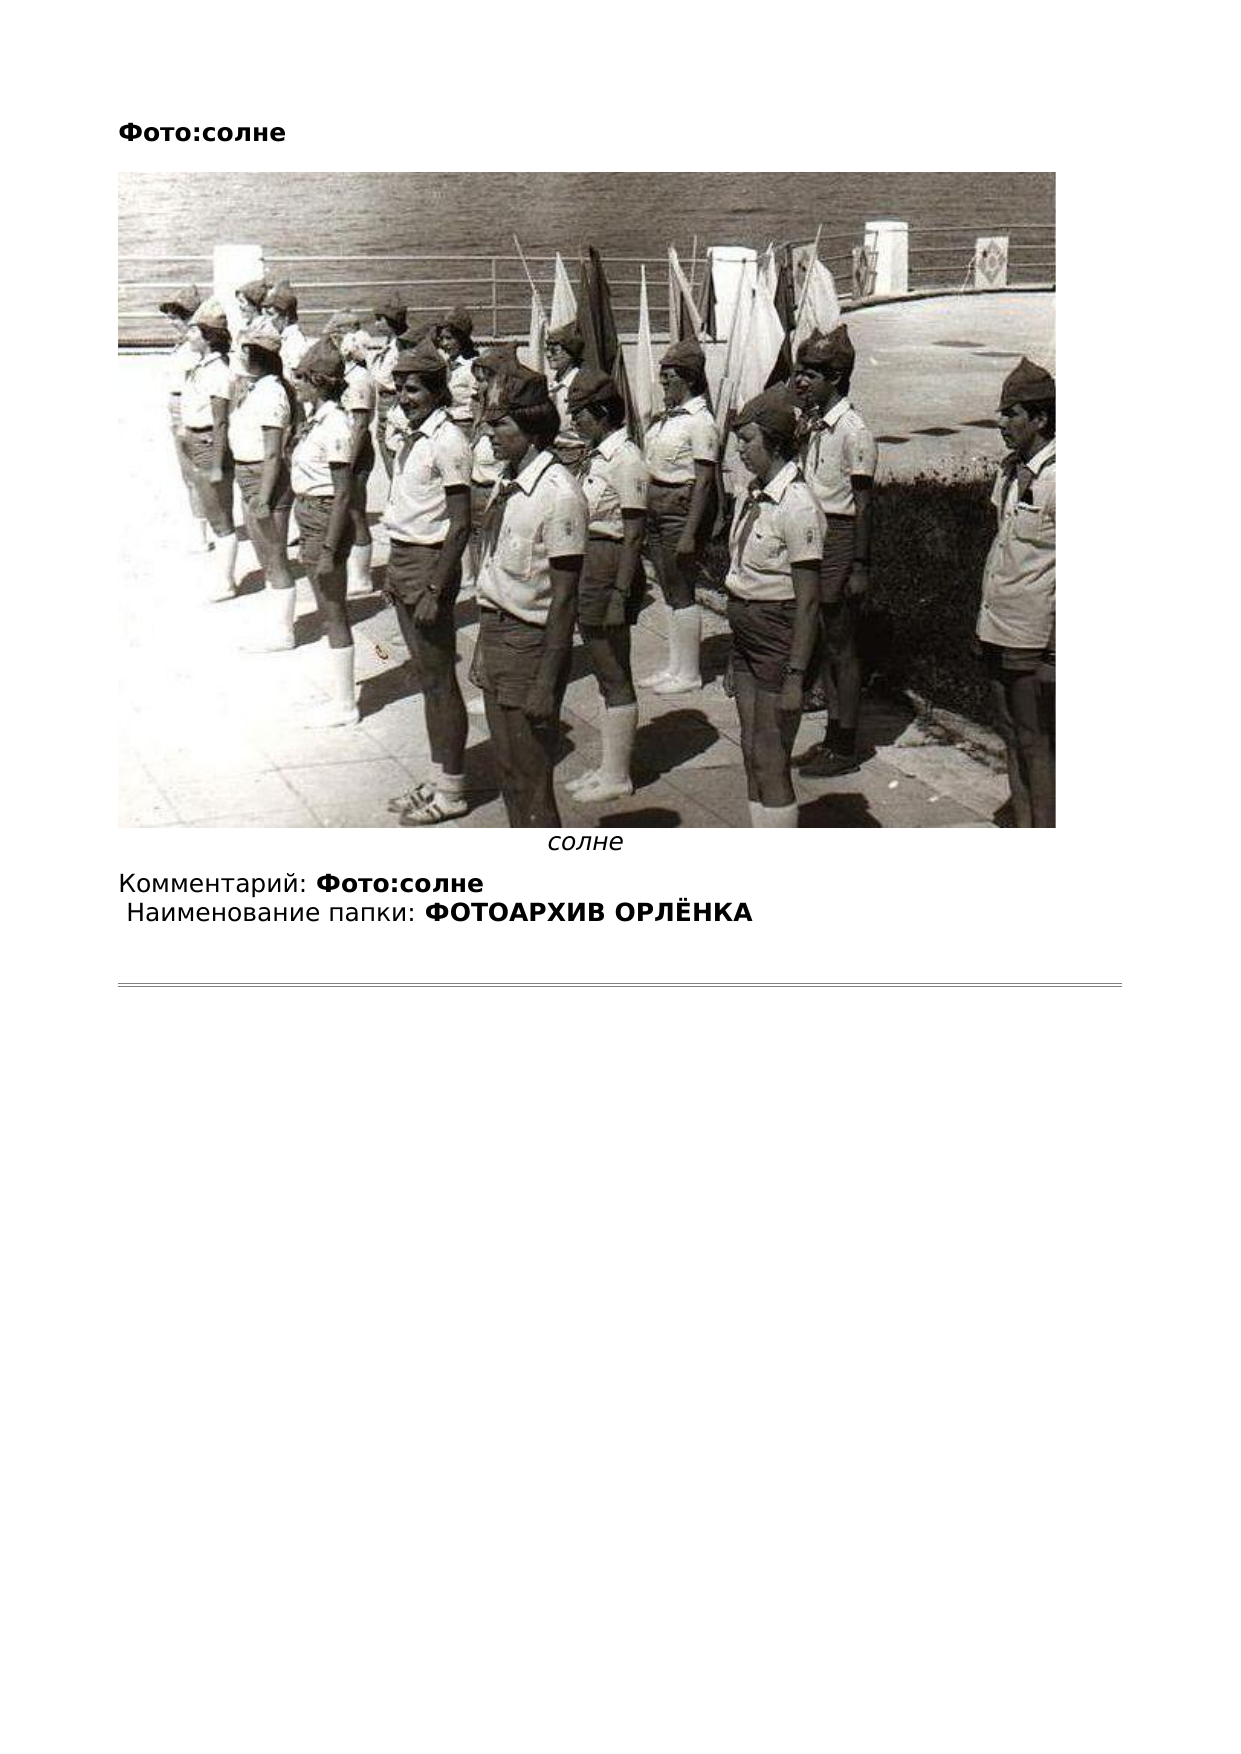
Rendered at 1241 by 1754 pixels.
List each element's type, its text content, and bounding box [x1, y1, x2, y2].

text солне [118, 828, 1056, 856]
text Комментарий: Фото:солне Наименование папки: ФОТОАРХИВ ОРЛЁНКА [118, 869, 1122, 956]
subtitle Фото:солне [118, 118, 1122, 147]
picture [118, 172, 1056, 828]
